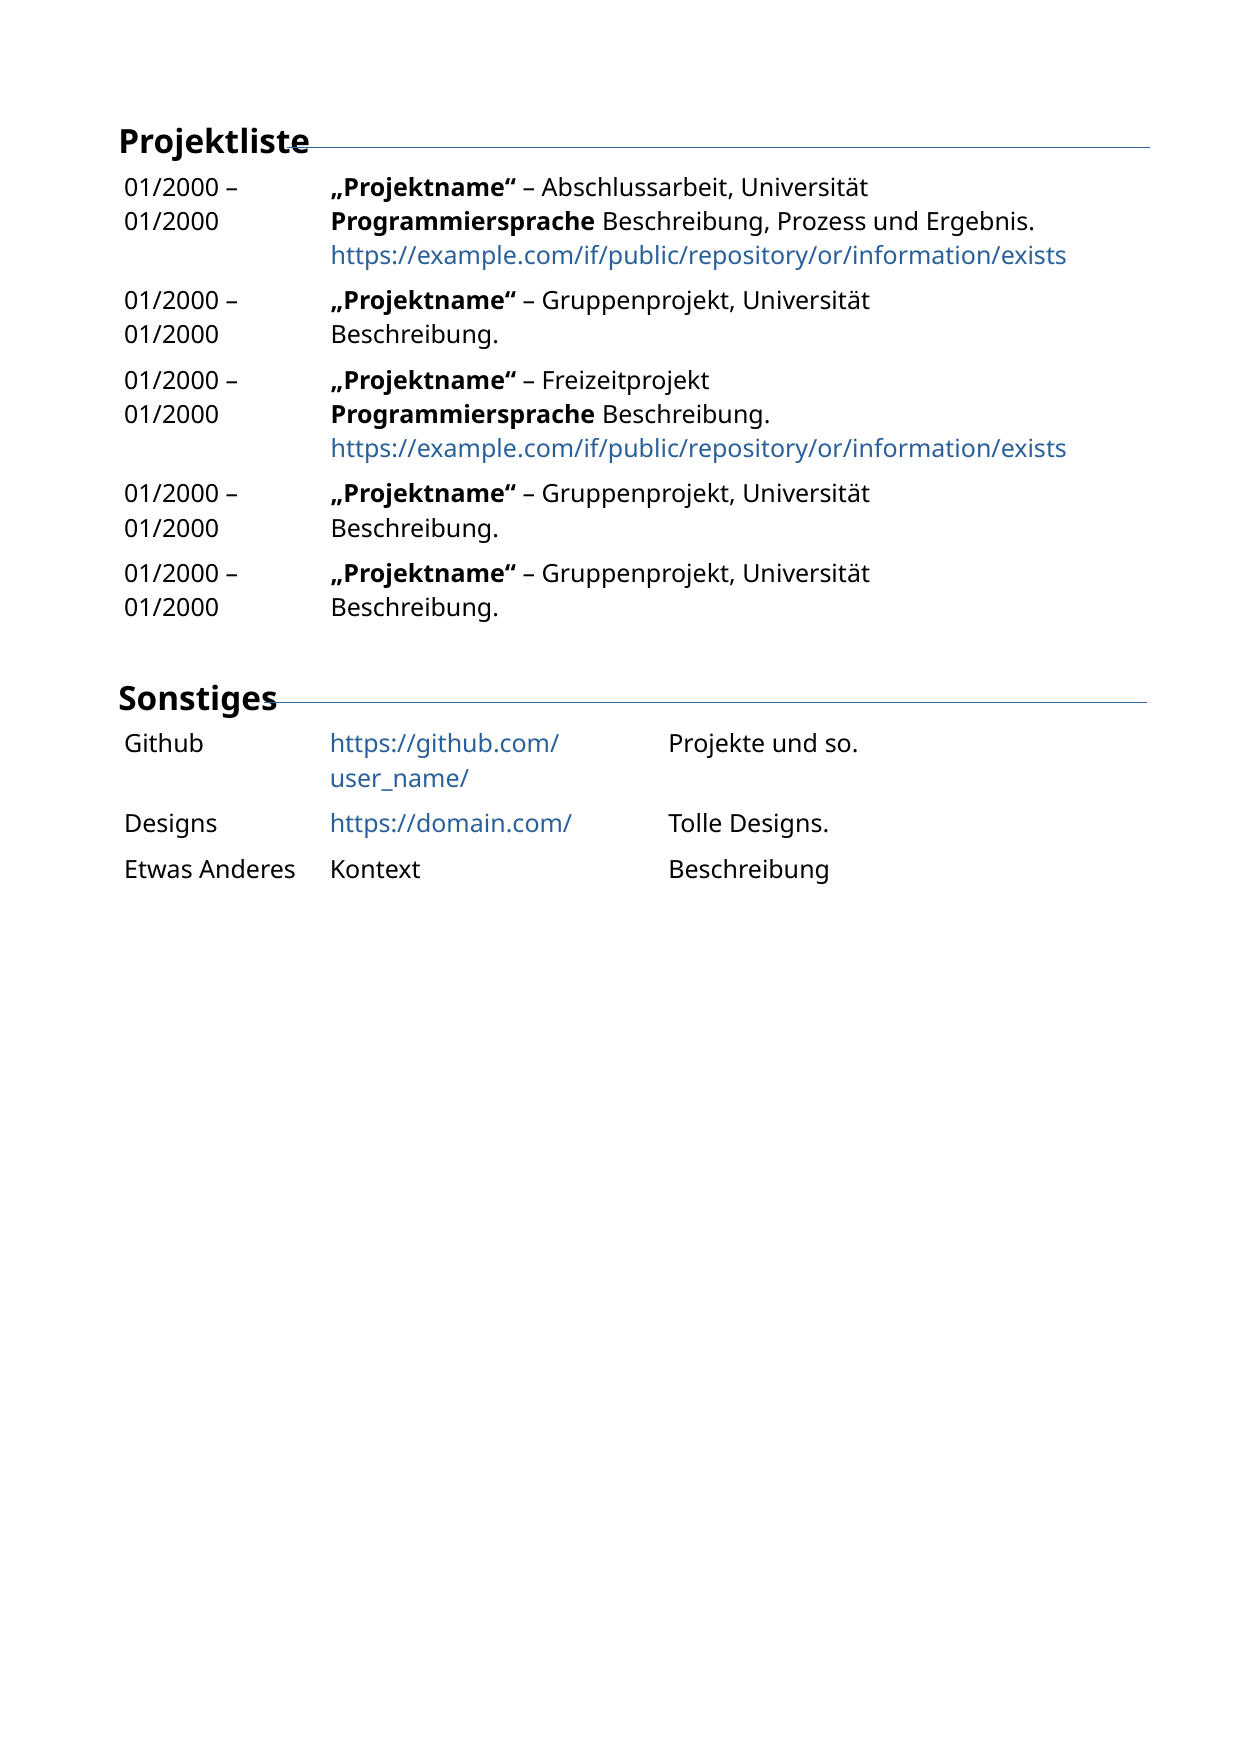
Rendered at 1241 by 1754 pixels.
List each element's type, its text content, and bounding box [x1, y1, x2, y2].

table_cell Designs [118, 800, 324, 846]
table_cell Etwas Anderes [118, 846, 324, 891]
table_cell 01/2000 – 01/2000 [118, 357, 325, 470]
table_cell https://domain.com/ [324, 800, 662, 846]
table_cell Beschreibung [663, 846, 1157, 891]
table_header Projekte und so. [663, 720, 1157, 800]
table_cell Kontext [324, 846, 662, 891]
table_cell „Projektname“ – Gruppenprojekt, Universität Beschreibung. [325, 277, 1157, 357]
table_header https://github.com/user_name/ [324, 720, 662, 800]
table_cell 01/2000 – 01/2000 [118, 470, 325, 550]
table_cell „Projektname“ – Freizeitprojekt Programmiersprache Beschreibung. https://example.com/if/public/repository/or/information/exists [325, 357, 1157, 470]
table_cell „Projektname“ – Gruppenprojekt, Universität Beschreibung. [325, 550, 1157, 629]
text Sonstiges [118, 675, 1122, 720]
table_header „Projektname“ – Abschlussarbeit, Universität Programmiersprache Beschreibung, Prozess und Ergebnis. https://example.com/if/public/repository/or/information/exists [325, 164, 1157, 277]
table_cell „Projektname“ – Gruppenprojekt, Universität Beschreibung. [325, 470, 1157, 550]
table_cell 01/2000 – 01/2000 [118, 277, 325, 357]
table_header 01/2000 – 01/2000 [118, 164, 325, 277]
table_header Github [118, 720, 324, 800]
table_cell Tolle Designs. [663, 800, 1157, 846]
text Projektliste [118, 118, 1122, 163]
table_cell 01/2000 – 01/2000 [118, 550, 325, 629]
